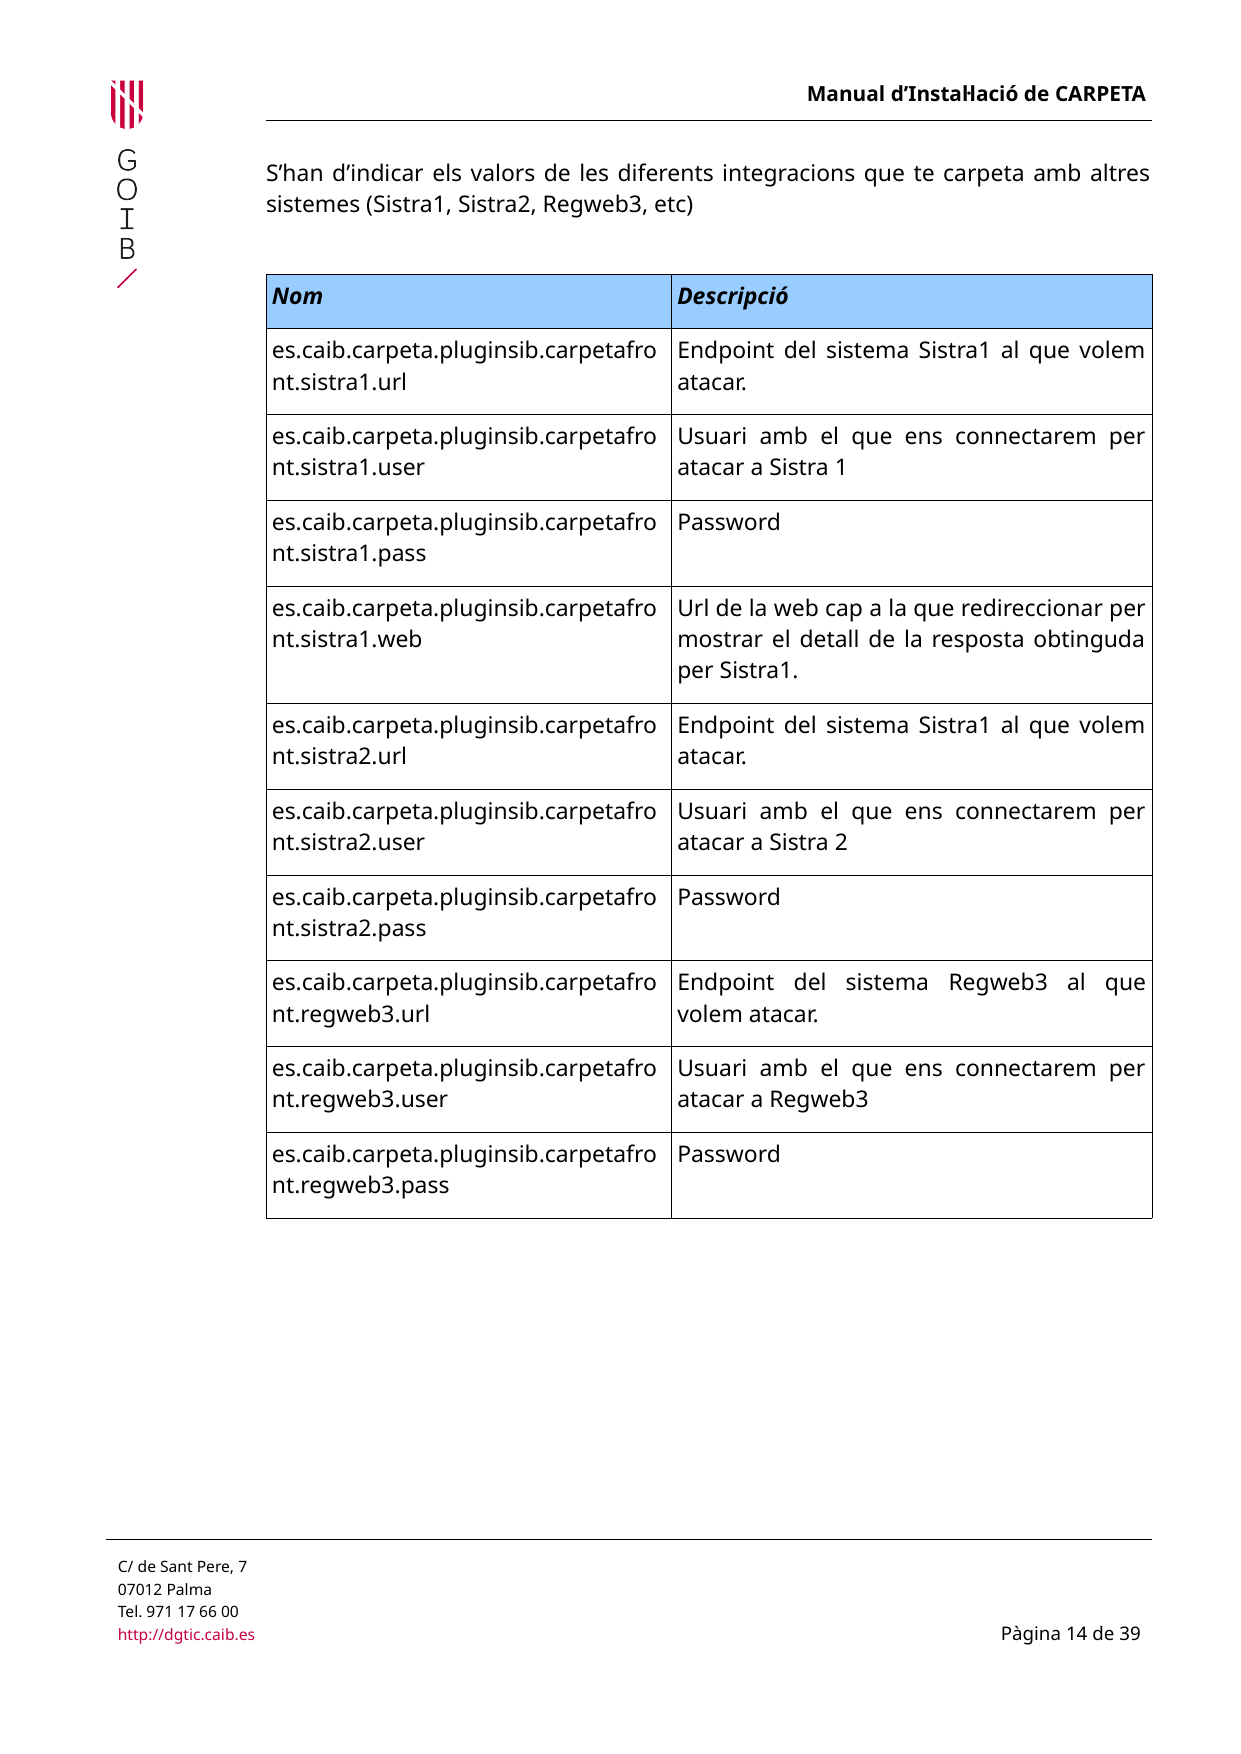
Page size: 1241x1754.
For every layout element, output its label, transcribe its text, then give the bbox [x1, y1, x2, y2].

table_cell es.caib.carpeta.pluginsib.carpetafront.sistra1.user [267, 415, 671, 500]
table_cell es.caib.carpeta.pluginsib.carpetafront.regweb3.url [267, 961, 671, 1046]
table_cell es.caib.carpeta.pluginsib.carpetafront.sistra2.pass [267, 876, 671, 960]
table_cell Endpoint del sistema Sistra1 al que volem atacar. [672, 704, 1152, 789]
table_cell es.caib.carpeta.pluginsib.carpetafront.regweb3.user [267, 1047, 671, 1132]
text S’han d’indicar els valors de les diferents integracions que te carpeta amb altres sistemes (Sistra1, Sistra2, Regweb3, etc) [266, 156, 1152, 219]
picture [82, 57, 172, 319]
table_cell es.caib.carpeta.pluginsib.carpetafront.sistra1.pass [267, 501, 671, 586]
table_cell Password [672, 876, 1152, 960]
table_cell es.caib.carpeta.pluginsib.carpetafront.sistra1.url [267, 329, 671, 414]
table_cell Usuari amb el que ens connectarem per atacar a Sistra 2 [672, 790, 1152, 874]
table_header Descripció [672, 275, 1152, 328]
table_cell es.caib.carpeta.pluginsib.carpetafront.regweb3.pass [267, 1133, 671, 1218]
table_cell Usuari amb el que ens connectarem per atacar a Sistra 1 [672, 415, 1152, 500]
table_cell Endpoint del sistema Sistra1 al que volem atacar. [672, 329, 1152, 414]
table_header Nom [267, 275, 671, 328]
table_cell Password [672, 1133, 1152, 1218]
table_cell es.caib.carpeta.pluginsib.carpetafront.sistra1.web [267, 587, 671, 703]
table_cell es.caib.carpeta.pluginsib.carpetafront.sistra2.url [267, 704, 671, 789]
table_cell Url de la web cap a la que redireccionar per mostrar el detall de la resposta obtinguda per Sistra1. [672, 587, 1152, 703]
table_cell Usuari amb el que ens connectarem per atacar a Regweb3 [672, 1047, 1152, 1132]
table_cell Password [672, 501, 1152, 586]
table_cell Endpoint del sistema Regweb3 al que volem atacar. [672, 961, 1152, 1046]
table_cell es.caib.carpeta.pluginsib.carpetafront.sistra2.user [267, 790, 671, 874]
